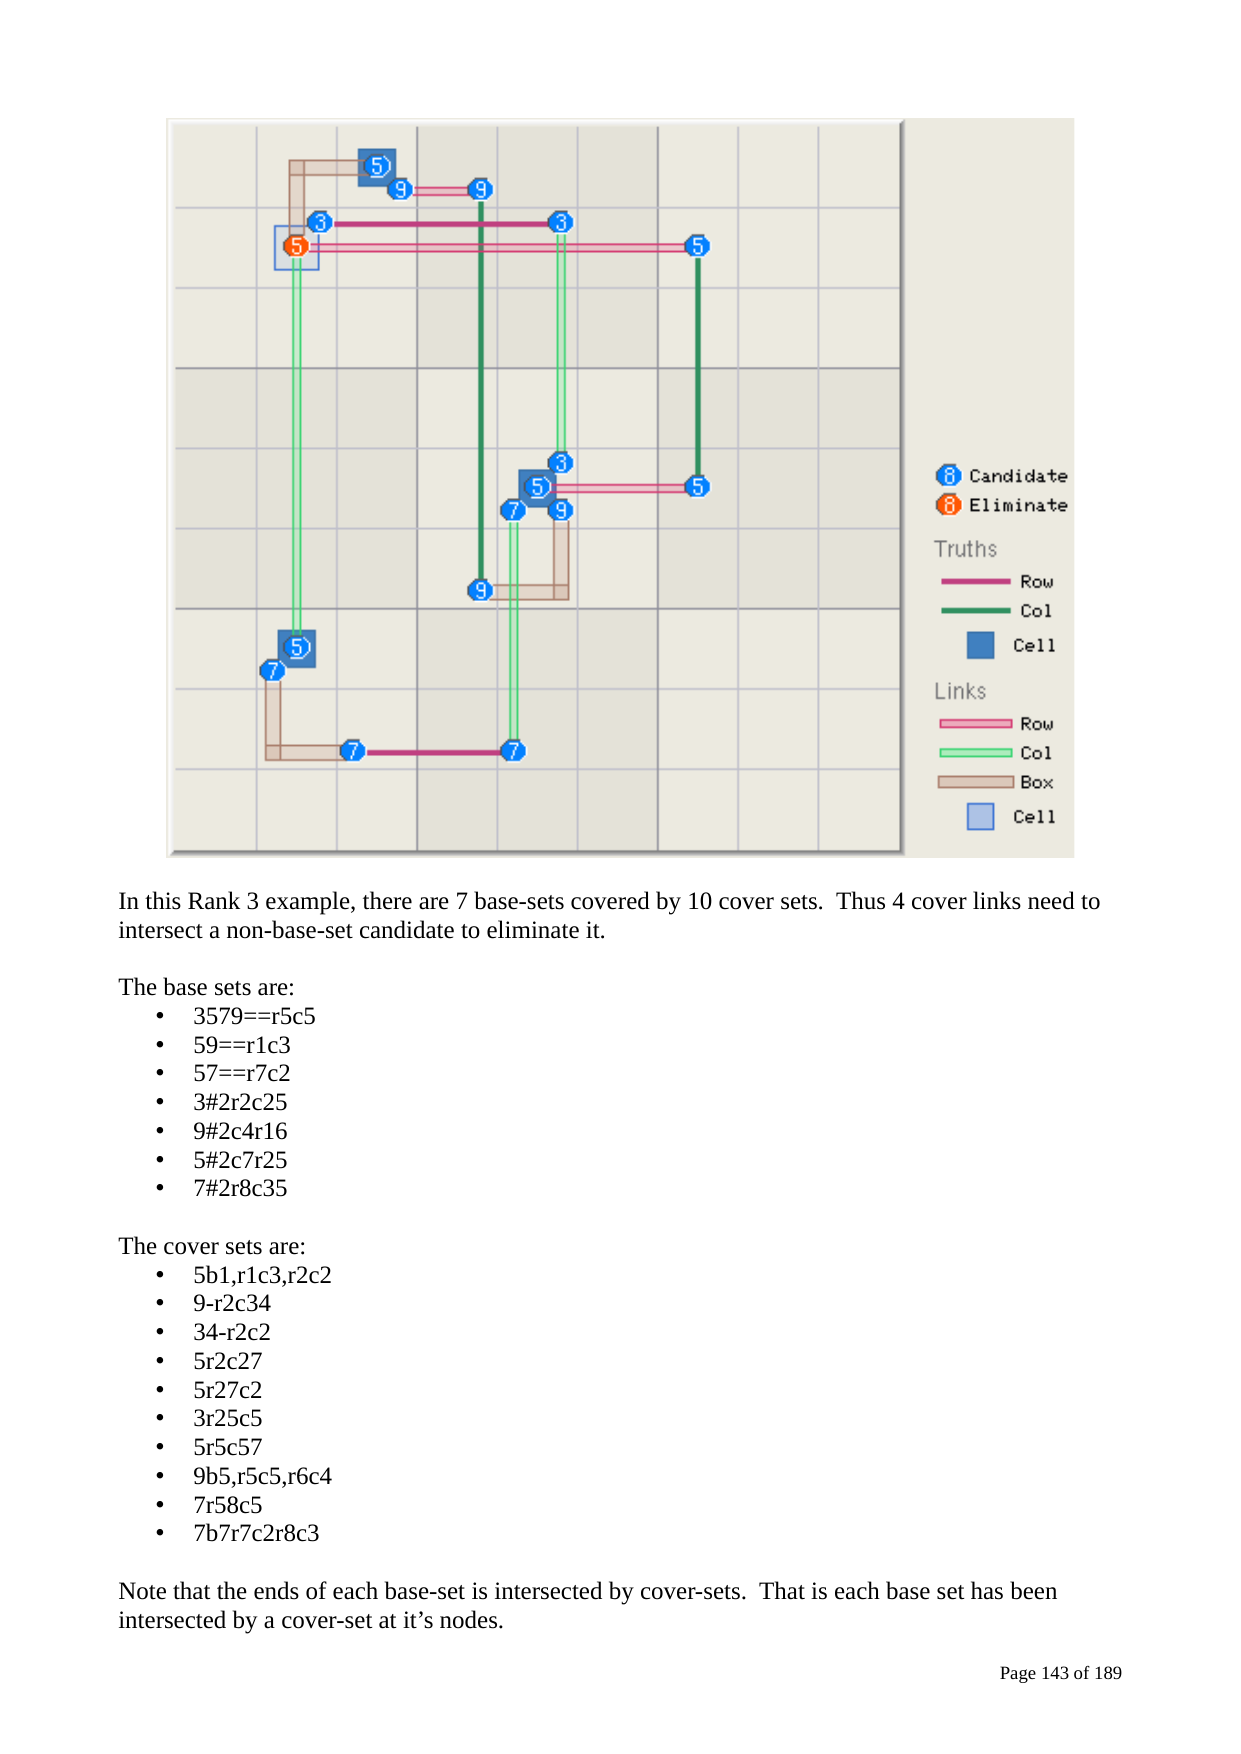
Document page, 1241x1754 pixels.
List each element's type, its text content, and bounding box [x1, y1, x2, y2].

picture [166, 118, 1075, 858]
list 7r58c5 [156, 1490, 1122, 1518]
list 5b1,r1c3,r2c2 [156, 1260, 1122, 1288]
text The cover sets are: [118, 1231, 1122, 1260]
text In this Rank 3 example, there are 7 base-sets covered by 10 cover sets. Thus 4 cover links need to intersect a non-base-set candidate to eliminate it. [118, 886, 1122, 943]
list 3579==r5c5 [156, 1001, 1122, 1030]
list 59==r1c3 [156, 1030, 1122, 1058]
list 3r25c5 [156, 1403, 1122, 1432]
list 57==r7c2 [156, 1058, 1122, 1087]
list 34-r2c2 [156, 1317, 1122, 1346]
list 5r5c57 [156, 1432, 1122, 1461]
list 5r2c27 [156, 1346, 1122, 1375]
list 9-r2c34 [156, 1288, 1122, 1317]
list 5r27c2 [156, 1375, 1122, 1403]
list 5#2c7r25 [156, 1145, 1122, 1173]
list 9#2c4r16 [156, 1116, 1122, 1145]
list 3#2r2c25 [156, 1087, 1122, 1116]
text Note that the ends of each base-set is intersected by cover-sets. That is each base set has been intersected by a cover-set at it’s nodes. [118, 1576, 1122, 1633]
list 7#2r8c35 [156, 1173, 1122, 1202]
list 9b5,r5c5,r6c4 [156, 1461, 1122, 1490]
list 7b7r7c2r8c3 [156, 1518, 1122, 1547]
text The base sets are: [118, 972, 1122, 1001]
